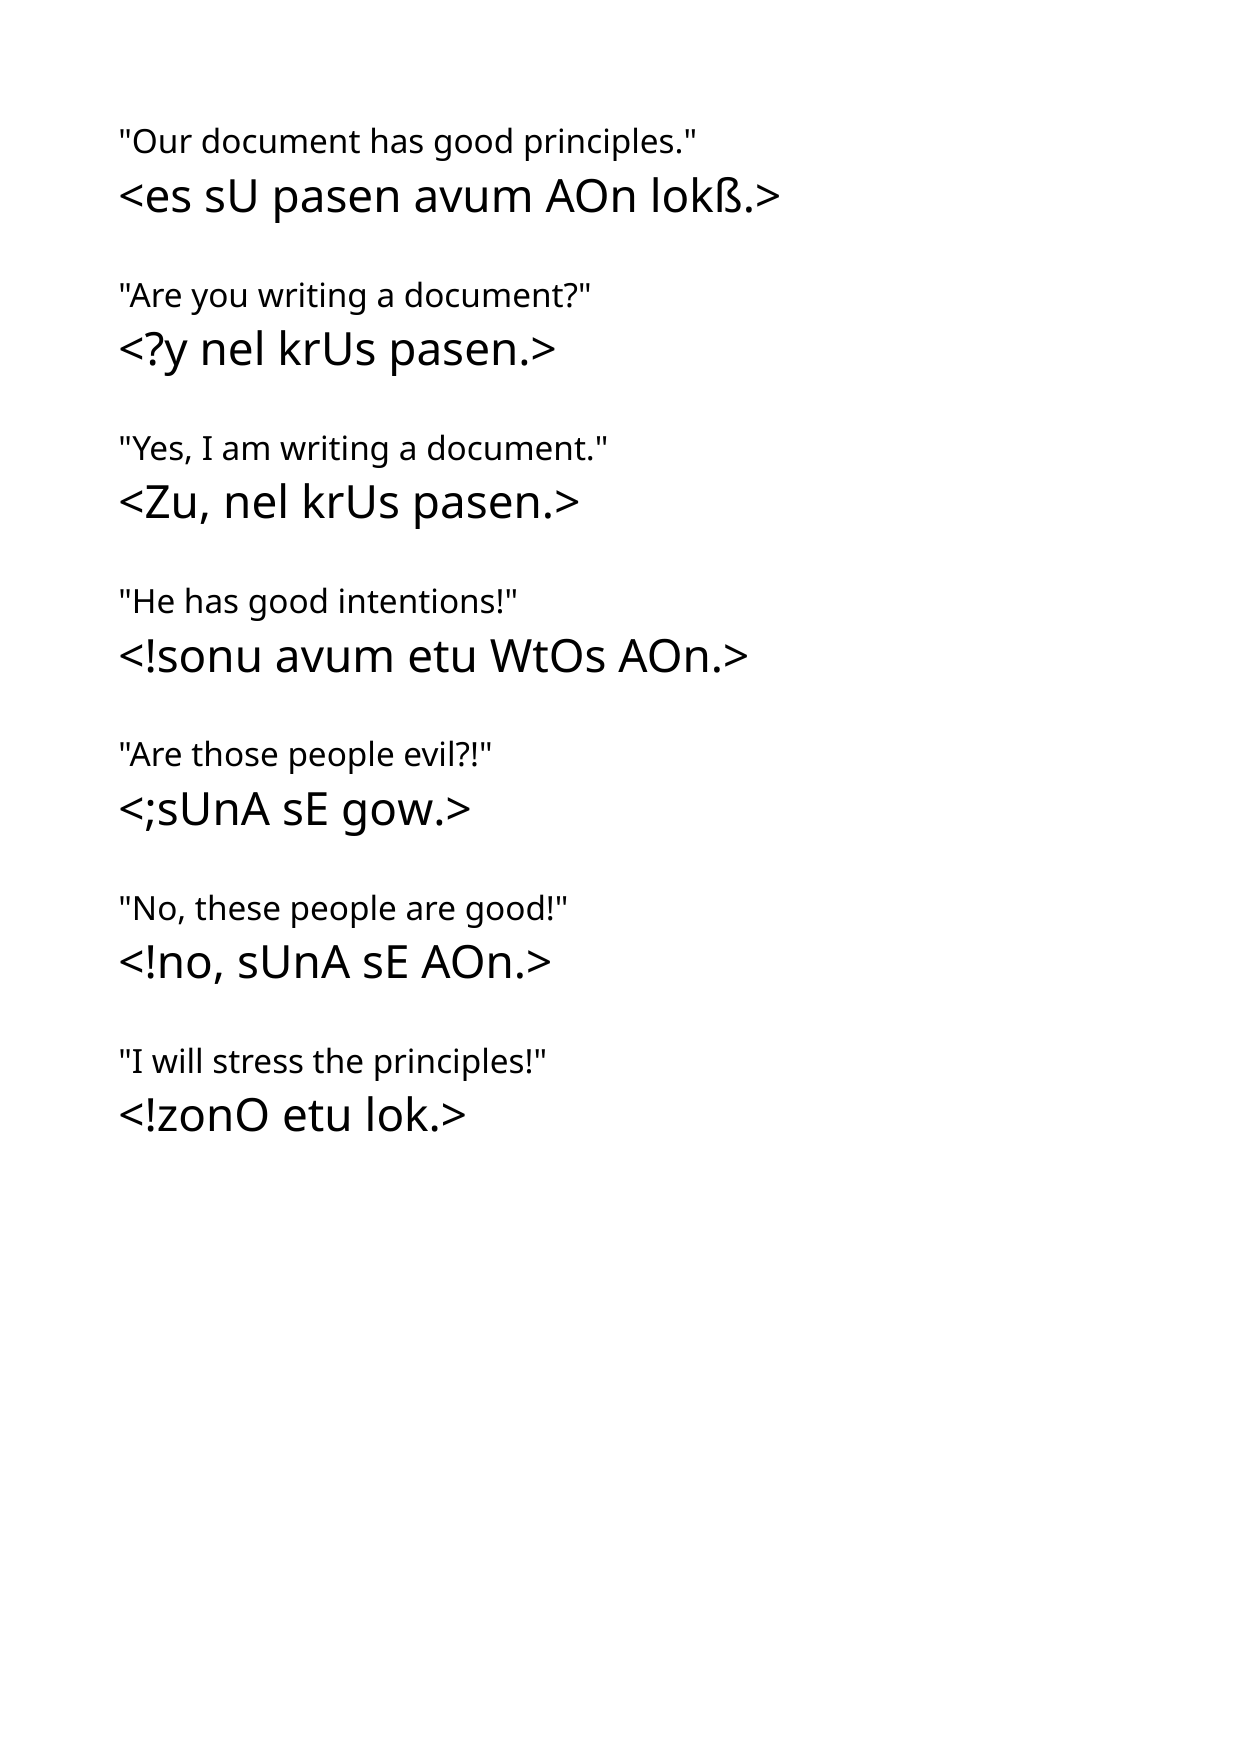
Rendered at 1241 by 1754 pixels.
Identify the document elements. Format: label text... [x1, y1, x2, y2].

text <;sUnA sE gow.> [118, 776, 1122, 839]
text "Are you writing a document?" [118, 271, 1122, 317]
text <!sonu avum etu WtOs AOn.> [118, 623, 1122, 686]
text "No, these people are good!" [118, 884, 1122, 930]
text <!zonO etu lok.> [118, 1083, 1122, 1145]
text "Yes, I am writing a document." [118, 424, 1122, 470]
text "Are those people evil?!" [118, 731, 1122, 776]
text <Zu, nel krUs pasen.> [118, 470, 1122, 532]
text "He has good intentions!" [118, 578, 1122, 623]
text "Our document has good principles." [118, 118, 1122, 163]
text "I will stress the principles!" [118, 1037, 1122, 1083]
text <?y nel krUs pasen.> [118, 317, 1122, 379]
text <!no, sUnA sE AOn.> [118, 930, 1122, 992]
text <es sU pasen avum AOn lokß.> [118, 163, 1122, 226]
